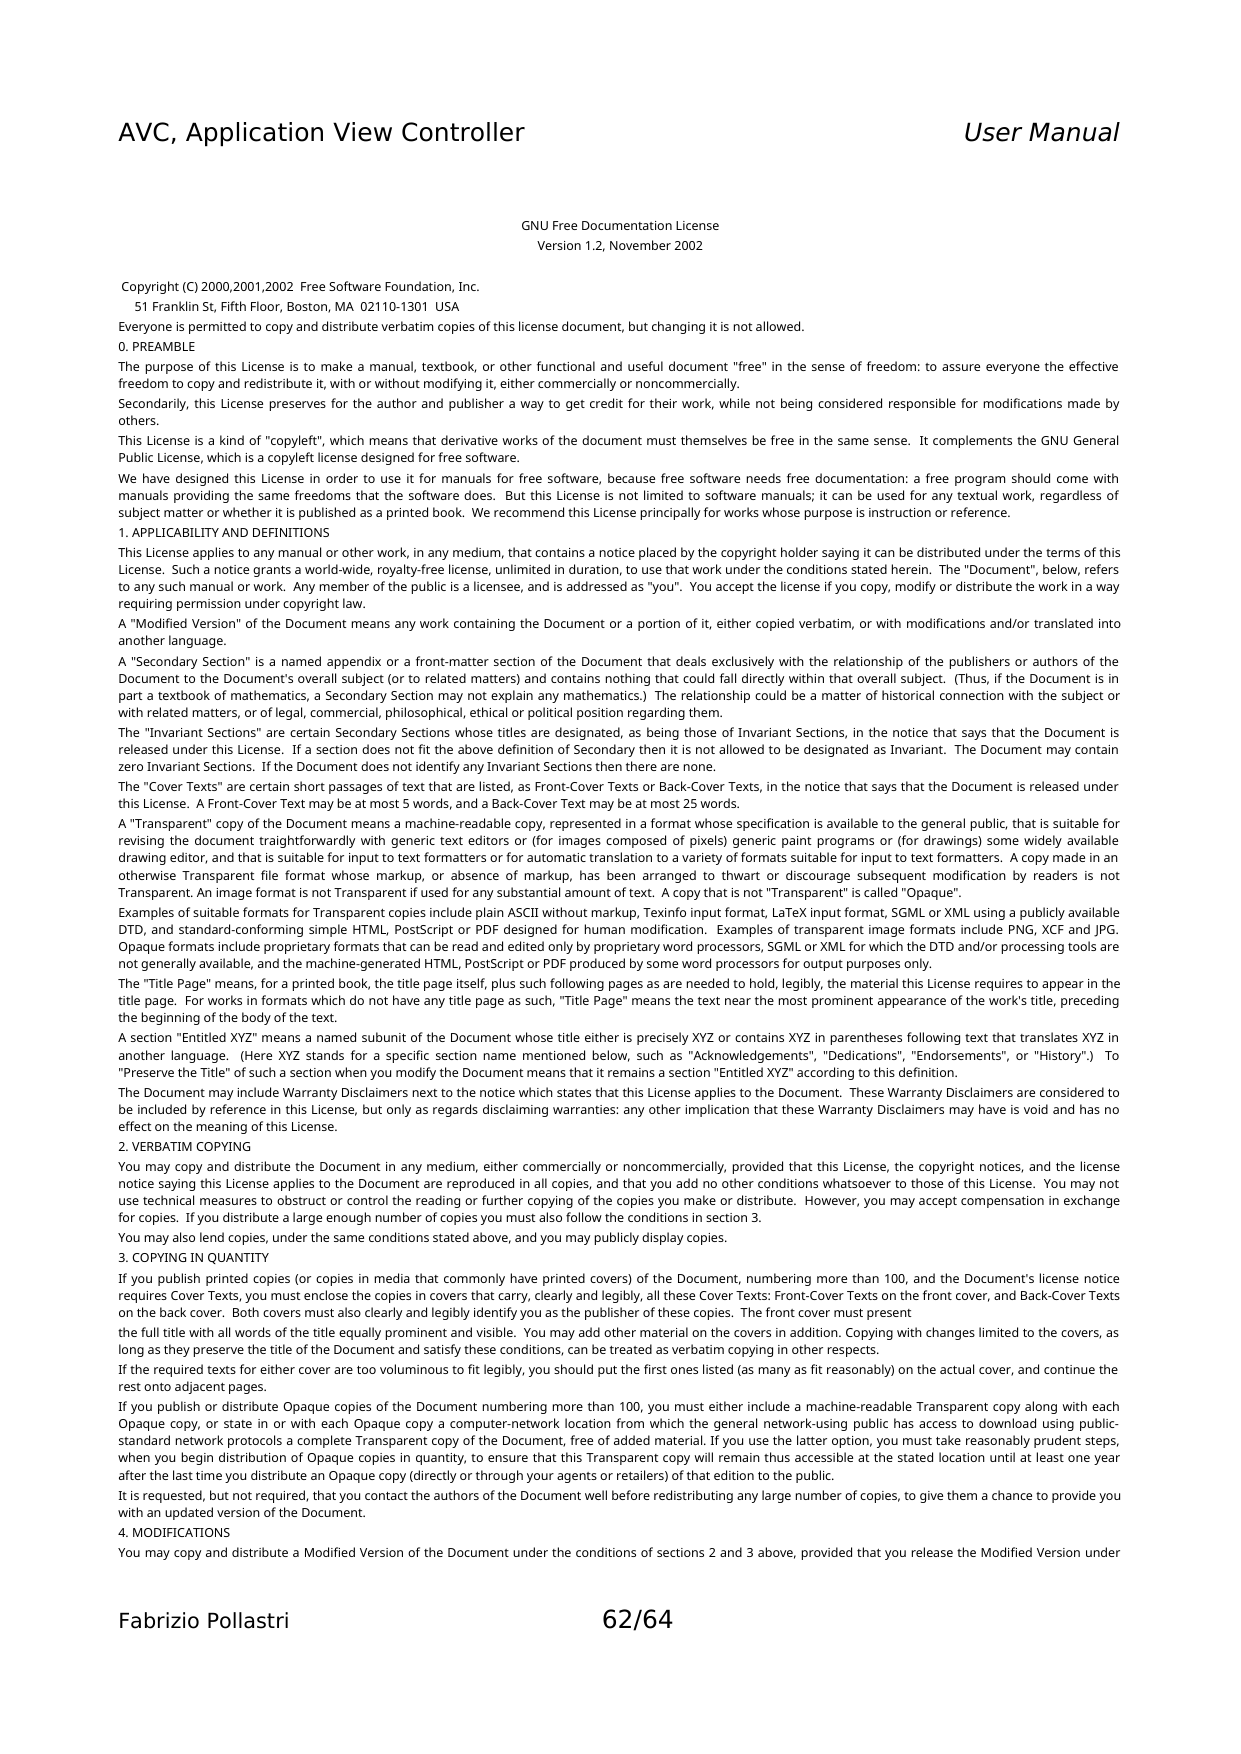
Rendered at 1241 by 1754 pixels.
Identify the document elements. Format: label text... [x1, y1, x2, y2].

text 4. MODIFICATIONS [118, 1524, 1122, 1541]
text The "Invariant Sections" are certain Secondary Sections whose titles are designated, as being those of Invariant Sections, in the notice that says that the Document is released under this License. If a section does not fit the above definition of Secondary then it is not allowed to be designated as Invariant. The Document may contain zero Invariant Sections. If the Document does not identify any Invariant Sections then there are none. [118, 724, 1122, 775]
text 3. COPYING IN QUANTITY [118, 1249, 1122, 1267]
text A "Modified Version" of the Document means any work containing the Document or a portion of it, either copied verbatim, or with modifications and/or translated into another language. [118, 615, 1122, 649]
text You may also lend copies, under the same conditions stated above, and you may publicly display copies. [118, 1229, 1122, 1247]
text Secondarily, this License preserves for the author and publisher a way to get credit for their work, while not being considered responsible for modifications made by others. [118, 395, 1122, 429]
text 2. VERBATIM COPYING [118, 1138, 1122, 1155]
text If the required texts for either cover are too voluminous to fit legibly, you should put the first ones listed (as many as fit reasonably) on the actual cover, and continue the rest onto adjacent pages. [118, 1361, 1122, 1395]
text A "Secondary Section" is a named appendix or a front-matter section of the Document that deals exclusively with the relationship of the publishers or authors of the Document to the Document's overall subject (or to related matters) and contains nothing that could fall directly within that overall subject. (Thus, if the Document is in part a textbook of mathematics, a Secondary Section may not explain any mathematics.) The relationship could be a matter of historical connection with the subject or with related matters, or of legal, commercial, philosophical, ethical or political position regarding them. [118, 653, 1122, 721]
text This License is a kind of "copyleft", which means that derivative works of the document must themselves be free in the same sense. It complements the GNU General Public License, which is a copyleft license designed for free software. [118, 432, 1122, 467]
text Examples of suitable formats for Transparent copies include plain ASCII without markup, Texinfo input format, LaTeX input format, SGML or XML using a publicly available DTD, and standard-conforming simple HTML, PostScript or PDF designed for human modification. Examples of transparent image formats include PNG, XCF and JPG. Opaque formats include proprietary formats that can be read and edited only by proprietary word processors, SGML or XML for which the DTD and/or processing tools are not generally available, and the machine-generated HTML, PostScript or PDF produced by some word processors for output purposes only. [118, 904, 1122, 972]
text the full title with all words of the title equally prominent and visible. You may add other material on the covers in addition. Copying with changes limited to the covers, as long as they preserve the title of the Document and satisfy these conditions, can be treated as verbatim copying in other respects. [118, 1324, 1122, 1358]
text A "Transparent" copy of the Document means a machine-readable copy, represented in a format whose specification is available to the general public, that is suitable for revising the document traightforwardly with generic text editors or (for images composed of pixels) generic paint programs or (for drawings) some widely available drawing editor, and that is suitable for input to text formatters or for automatic translation to a variety of formats suitable for input to text formatters. A copy made in an otherwise Transparent file format whose markup, or absence of markup, has been arranged to thwart or discourage subsequent modification by readers is not Transparent. An image format is not Transparent if used for any substantial amount of text. A copy that is not "Transparent" is called "Opaque". [118, 815, 1122, 901]
text The "Title Page" means, for a printed book, the title page itself, plus such following pages as are needed to hold, legibly, the material this License requires to appear in the title page. For works in formats which do not have any title page as such, "Title Page" means the text near the most prominent appearance of the work's title, preceding the beginning of the body of the text. [118, 975, 1122, 1026]
text The Document may include Warranty Disclaimers next to the notice which states that this License applies to the Document. These Warranty Disclaimers are considered to be included by reference in this License, but only as regards disclaiming warranties: any other implication that these Warranty Disclaimers may have is void and has no effect on the meaning of this License. [118, 1084, 1122, 1135]
text GNU Free Documentation License [118, 217, 1122, 234]
text We have designed this License in order to use it for manuals for free software, because free software needs free documentation: a free program should come with manuals providing the same freedoms that the software does. But this License is not limited to software manuals; it can be used for any textual work, regardless of subject matter or whether it is published as a printed book. We recommend this License principally for works whose purpose is instruction or reference. [118, 470, 1122, 521]
text Everyone is permitted to copy and distribute verbatim copies of this license document, but changing it is not allowed. [118, 318, 1122, 335]
text You may copy and distribute the Document in any medium, either commercially or noncommercially, provided that this License, the copyright notices, and the license notice saying this License applies to the Document are reproduced in all copies, and that you add no other conditions whatsoever to those of this License. You may not use technical measures to obstruct or control the reading or further copying of the copies you make or distribute. However, you may accept compensation in exchange for copies. If you distribute a large enough number of copies you must also follow the conditions in section 3. [118, 1158, 1122, 1226]
text 1. APPLICABILITY AND DEFINITIONS [118, 524, 1122, 541]
text If you publish printed copies (or copies in media that commonly have printed covers) of the Document, numbering more than 100, and the Document's license notice requires Cover Texts, you must enclose the copies in covers that carry, clearly and legibly, all these Cover Texts: Front-Cover Texts on the front cover, and Back-Cover Texts on the back cover. Both covers must also clearly and legibly identify you as the publisher of these copies. The front cover must present [118, 1270, 1122, 1321]
text You may copy and distribute a Modified Version of the Document under the conditions of sections 2 and 3 above, provided that you release the Modified Version under [118, 1544, 1122, 1561]
text This License applies to any manual or other work, in any medium, that contains a notice placed by the copyright holder saying it can be distributed under the terms of this License. Such a notice grants a world-wide, royalty-free license, unlimited in duration, to use that work under the conditions stated herein. The "Document", below, refers to any such manual or work. Any member of the public is a licensee, and is addressed as "you". You accept the license if you copy, modify or distribute the work in a way requiring permission under copyright law. [118, 544, 1122, 612]
text If you publish or distribute Opaque copies of the Document numbering more than 100, you must either include a machine-readable Transparent copy along with each Opaque copy, or state in or with each Opaque copy a computer-network location from which the general network-using public has access to download using public-standard network protocols a complete Transparent copy of the Document, free of added material. If you use the latter option, you must take reasonably prudent steps, when you begin distribution of Opaque copies in quantity, to ensure that this Transparent copy will remain thus accessible at the stated location until at least one year after the last time you distribute an Opaque copy (directly or through your agents or retailers) of that edition to the public. [118, 1398, 1122, 1484]
text The "Cover Texts" are certain short passages of text that are listed, as Front-Cover Texts or Back-Cover Texts, in the notice that says that the Document is released under this License. A Front-Cover Text may be at most 5 words, and a Back-Cover Text may be at most 25 words. [118, 778, 1122, 812]
text Version 1.2, November 2002 [118, 237, 1122, 254]
text It is requested, but not required, that you contact the authors of the Document well before redistributing any large number of copies, to give them a chance to provide you with an updated version of the Document. [118, 1487, 1122, 1521]
text A section "Entitled XYZ" means a named subunit of the Document whose title either is precisely XYZ or contains XYZ in parentheses following text that translates XYZ in another language. (Here XYZ stands for a specific section name mentioned below, such as "Acknowledgements", "Dedications", "Endorsements", or "History".) To "Preserve the Title" of such a section when you modify the Document means that it remains a section "Entitled XYZ" according to this definition. [118, 1029, 1122, 1081]
text The purpose of this License is to make a manual, textbook, or other functional and useful document "free" in the sense of freedom: to assure everyone the effective freedom to copy and redistribute it, with or without modifying it, either commercially or noncommercially. [118, 358, 1122, 392]
text Copyright (C) 2000,2001,2002 Free Software Foundation, Inc. [118, 278, 1122, 295]
text 0. PREAMBLE [118, 338, 1122, 355]
text 51 Franklin St, Fifth Floor, Boston, MA 02110-1301 USA [118, 298, 1122, 315]
